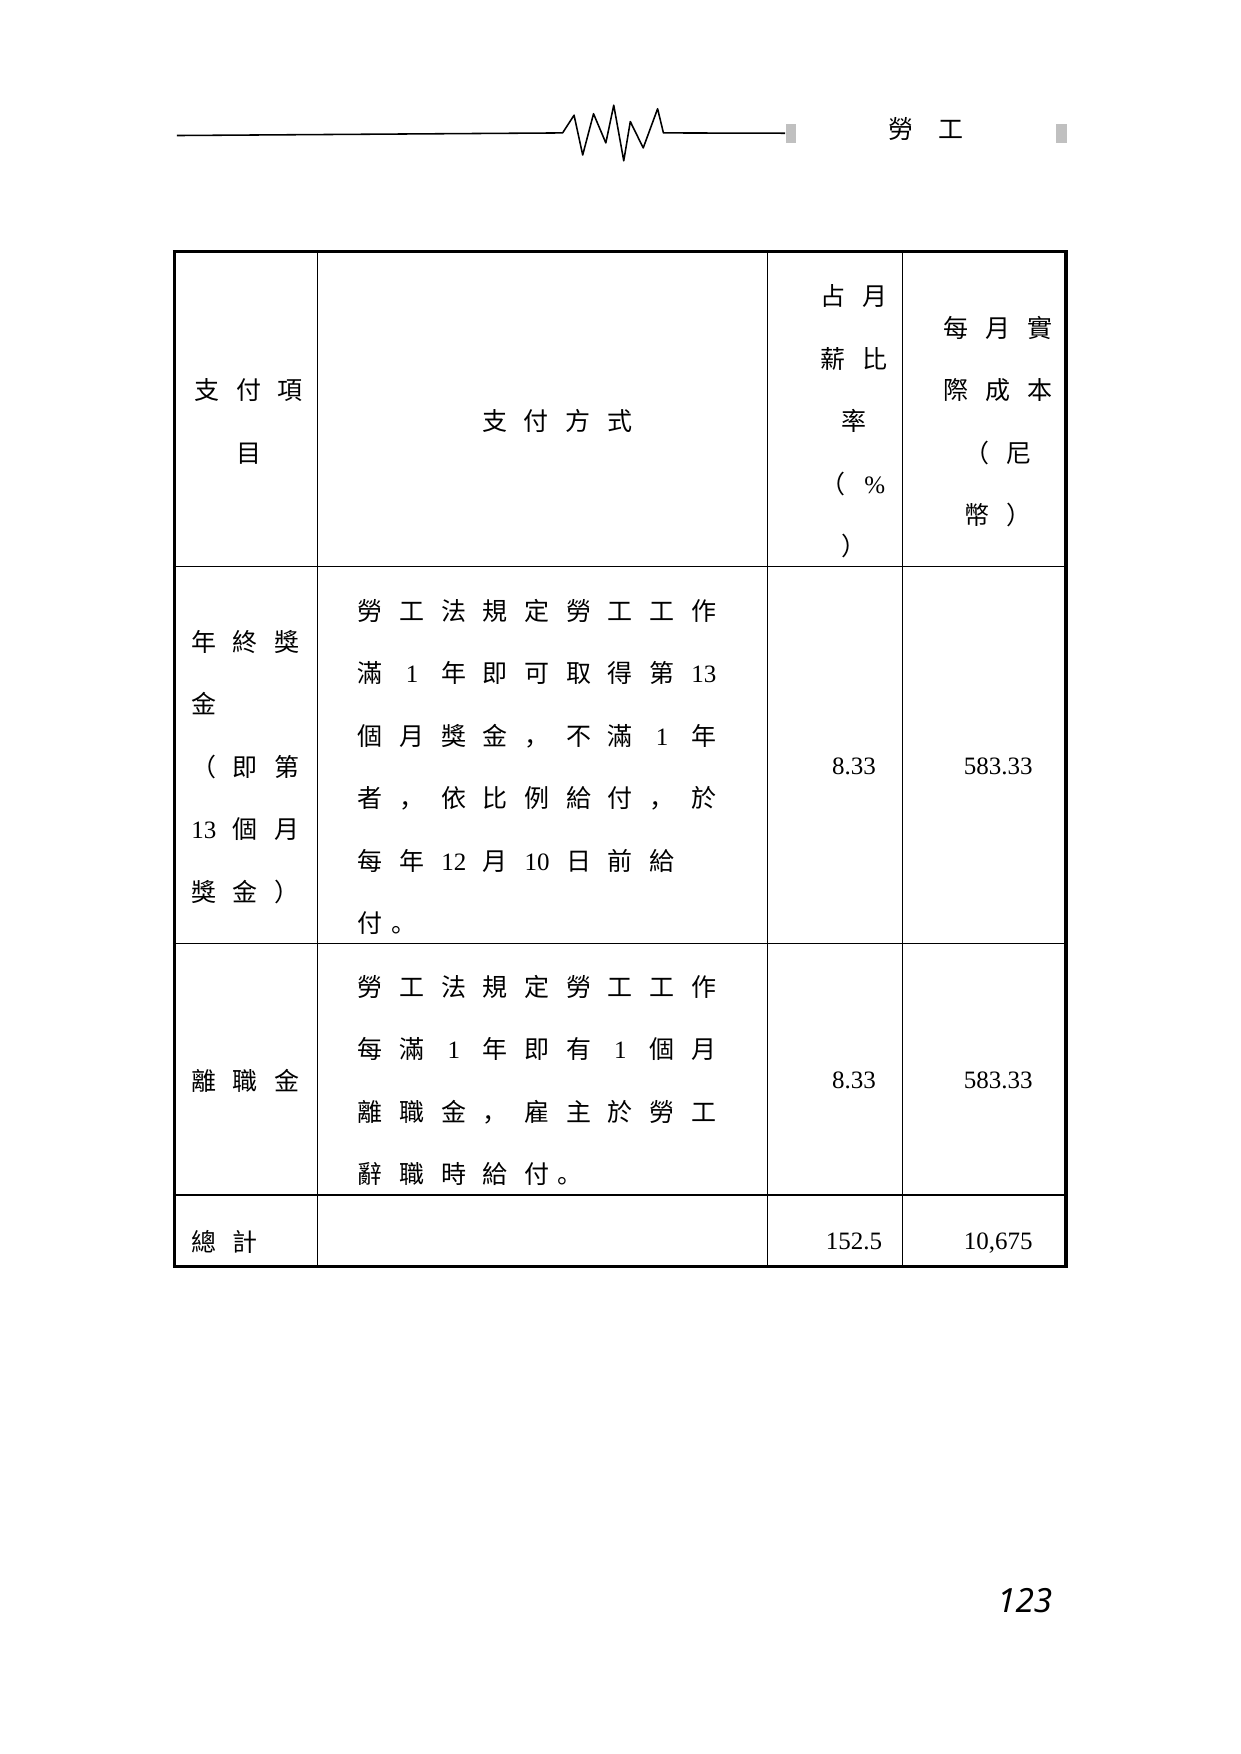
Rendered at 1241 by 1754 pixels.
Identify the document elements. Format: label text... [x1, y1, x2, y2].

table_cell 勞工法規定勞工工作每滿1年即有1個月離職金，雇主於勞工辭職時給付。 [318, 944, 767, 1194]
table_cell 583.33 [903, 944, 1064, 1194]
table_cell 總計 [176, 1196, 317, 1265]
table_cell [318, 1196, 767, 1265]
table_cell 152.5 [768, 1196, 902, 1265]
table_cell 離職金 [176, 944, 317, 1194]
table_header 支付項目 [176, 253, 317, 566]
table_cell 8.33 [768, 567, 902, 942]
table_header 占月薪比率（%） [768, 253, 902, 566]
table_header 每月實際成本 （尼幣） [903, 253, 1064, 566]
table_header 支付方式 [318, 253, 767, 566]
table_cell 10,675 [903, 1196, 1064, 1265]
table_cell 勞工法規定勞工工作滿1年即可取得第13個月獎金，不滿1年者，依比例給付，於每年12月10日前給付。 [318, 567, 767, 942]
table_cell 年終獎金 （即第13個月獎金） [176, 567, 317, 942]
table_cell 583.33 [903, 567, 1064, 942]
table_cell 8.33 [768, 944, 902, 1194]
